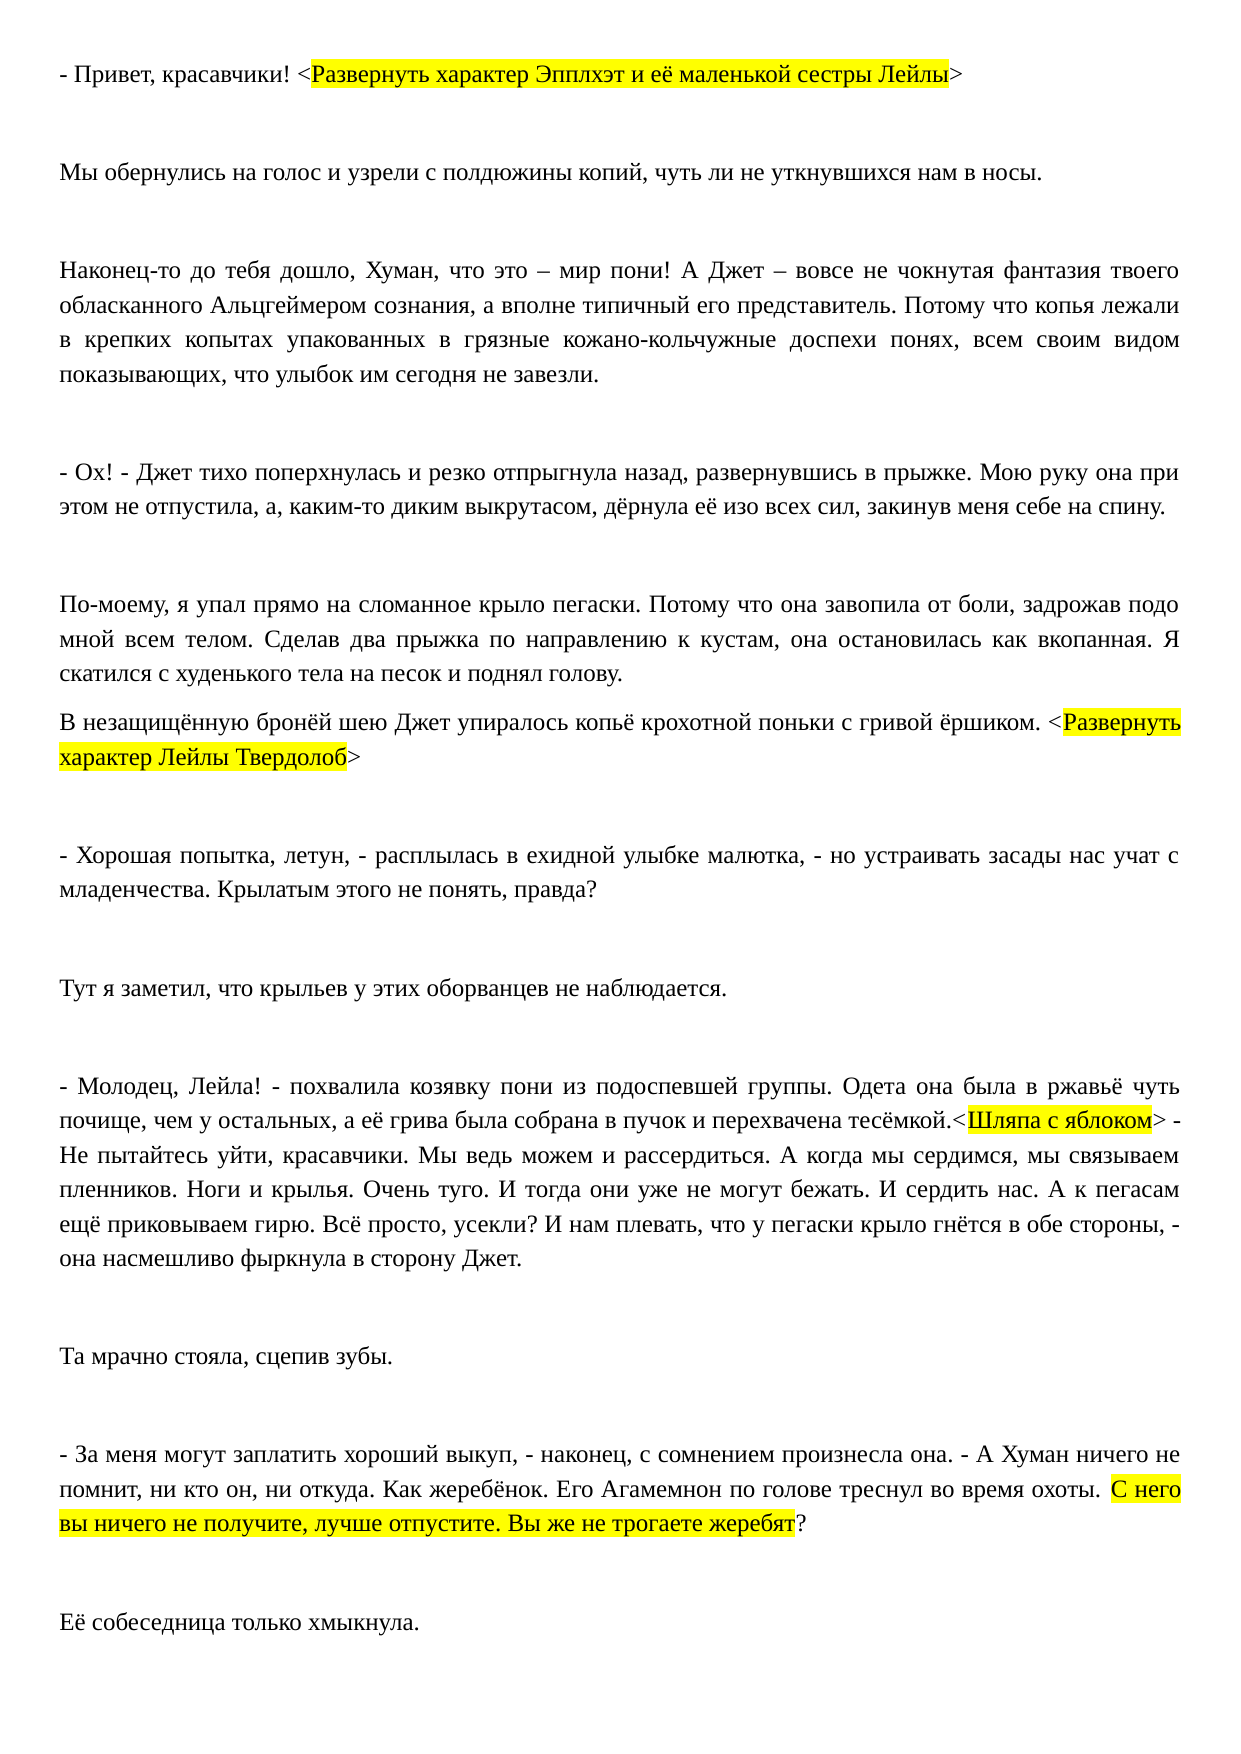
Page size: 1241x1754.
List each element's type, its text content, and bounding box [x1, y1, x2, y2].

text В незащищённую бронёй шею Джет упиралось копьё крохотной поньки с гривой ёршиком. <Развернуть характер Лейлы Твердолоб> [59, 707, 1181, 771]
text - Молодец, Лейла! - похвалила козявку пони из подоспевшей группы. Одета она была в ржавьё чуть почище, чем у остальных, а её грива была собрана в пучок и перехвачена тесёмкой.<Шляпа с яблоком> - Не пытайтесь уйти, красавчики. Мы ведь можем и рассердиться. А когда мы сердимся, мы связываем пленников. Ноги и крылья. Очень туго. И тогда они уже не могут бежать. И сердить нас. А к пегасам ещё приковываем гирю. Всё просто, усекли? И нам плевать, что у пегаски крыло гнётся в обе стороны, - она насмешливо фыркнула в сторону Джет. [59, 1071, 1181, 1272]
text Наконец-то до тебя дошло, Хуман, что это – мир пони! А Джет – вовсе не чокнутая фантазия твоего обласканного Альцгеймером сознания, а вполне типичный его представитель. Потому что копья лежали в крепких копытах упакованных в грязные кожано-кольчужные доспехи понях, всем своим видом показывающих, что улыбок им сегодня не завезли. [59, 255, 1181, 387]
text По-моему, я упал прямо на сломанное крыло пегаски. Потому что она завопила от боли, задрожав подо мной всем телом. Сделав два прыжка по направлению к кустам, она остановилась как вкопанная. Я скатился с худенького тела на песок и поднял голову. [59, 589, 1181, 687]
text Та мрачно стояла, сцепив зубы. [59, 1341, 1181, 1370]
text Мы обернулись на голос и узрели с полдюжины копий, чуть ли не уткнувшихся нам в носы. [59, 157, 1181, 186]
text Её собеседница только хмыкнула. [59, 1607, 1181, 1635]
text - За меня могут заплатить хороший выкуп, - наконец, с сомнением произнесла она. - А Хуман ничего не помнит, ни кто он, ни откуда. Как жеребёнок. Его Агамемнон по голове треснул во время охоты. С него вы ничего не получите, лучше отпустите. Вы же не трогаете жеребят? [59, 1439, 1181, 1537]
text Тут я заметил, что крыльев у этих оборванцев не наблюдается. [59, 973, 1181, 1001]
text - Ох! - Джет тихо поперхнулась и резко отпрыгнула назад, развернувшись в прыжке. Мою руку она при этом не отпустила, а, каким-то диким выкрутасом, дёрнула её изо всех сил, закинув меня себе на спину. [59, 457, 1181, 520]
text - Хорошая попытка, летун, - расплылась в ехидной улыбке малютка, - но устраивать засады нас учат с младенчества. Крылатым этого не понять, правда? [59, 840, 1181, 903]
text - Привет, красавчики! <Развернуть характер Эпплхэт и её маленькой сестры Лейлы> [59, 59, 1181, 88]
